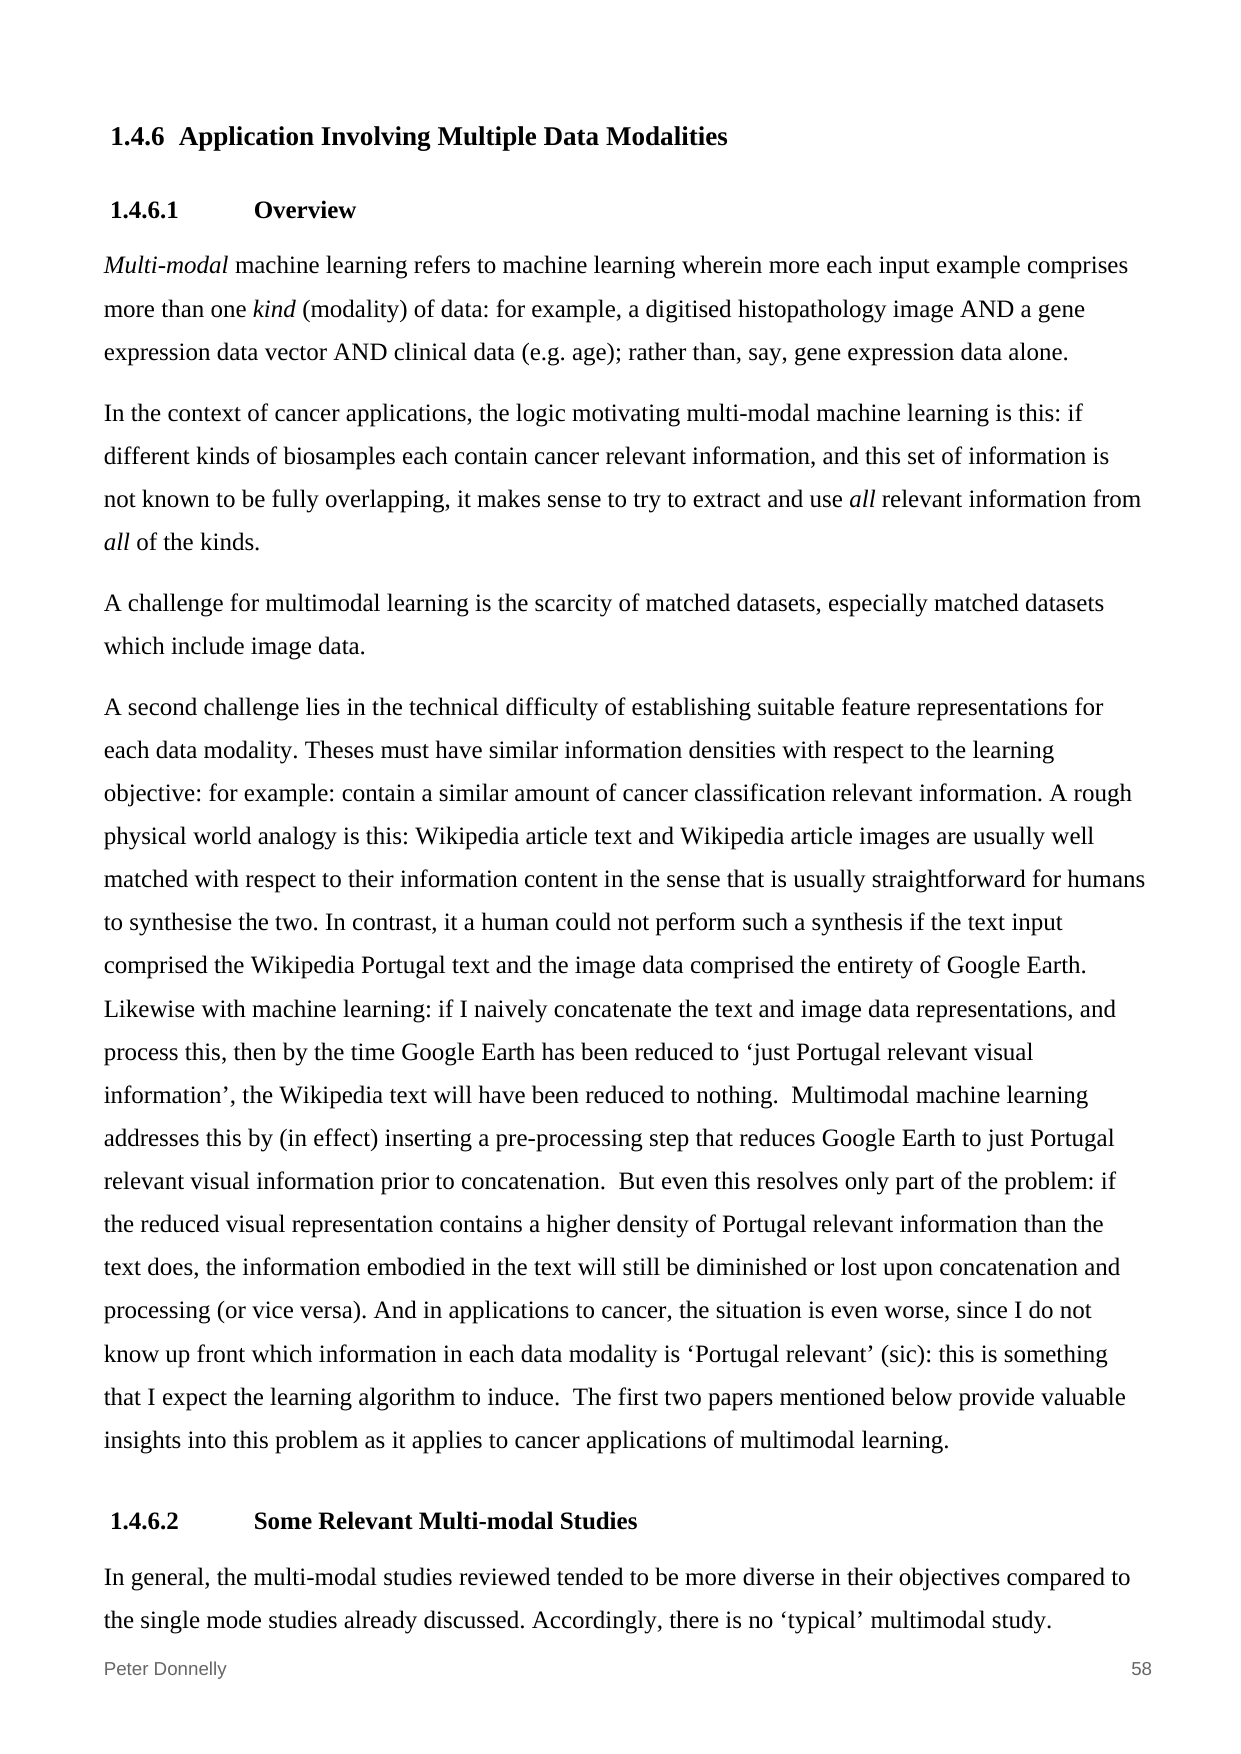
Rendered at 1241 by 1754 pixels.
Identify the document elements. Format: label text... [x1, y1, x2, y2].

text In the context of cancer applications, the logic motivating multi-modal machine learning is this: if different kinds of biosamples each contain cancer relevant information, and this set of information is not known to be fully overlapping, it makes sense to try to extract and use all relevant information from all of the kinds. [103, 398, 1146, 556]
text In general, the multi-modal studies reviewed tended to be more diverse in their objectives compared to the single mode studies already discussed. Accordingly, there is no ‘typical’ multimodal study. [103, 1562, 1146, 1633]
subtitle Application Involving Multiple Data Modalities [103, 120, 1146, 151]
text A second challenge lies in the technical difficulty of establishing suitable feature representations for each data modality. Theses must have similar information densities with respect to the learning objective: for example: contain a similar amount of cancer classification relevant information. A rough physical world analogy is this: Wikipedia article text and Wikipedia article images are usually well matched with respect to their information content in the sense that is usually straightforward for humans to synthesise the two. In contrast, it a human could not perform such a synthesis if the text input comprised the Wikipedia Portugal text and the image data comprised the entirety of Google Earth. Likewise with machine learning: if I naively concatenate the text and image data representations, and process this, then by the time Google Earth has been reduced to ‘just Portugal relevant visual information’, the Wikipedia text will have been reduced to nothing. Multimodal machine learning addresses this by (in effect) inserting a pre-processing step that reduces Google Earth to just Portugal relevant visual information prior to concatenation. But even this resolves only part of the problem: if the reduced visual representation contains a higher density of Portugal relevant information than the text does, the information embodied in the text will still be diminished or lost upon concatenation and processing (or vice versa). And in applications to cancer, the situation is even worse, since I do not know up front which information in each data modality is ‘Portugal relevant’ (sic): this is something that I expect the learning algorithm to induce. The first two papers mentioned below provide valuable insights into this problem as it applies to cancer applications of multimodal learning. [103, 692, 1146, 1454]
subtitle Overview [103, 195, 1146, 224]
subtitle Some Relevant Multi-modal Studies [103, 1506, 1146, 1535]
text A challenge for multimodal learning is the scarcity of matched datasets, especially matched datasets which include image data. [103, 588, 1146, 660]
text Multi-modal machine learning refers to machine learning wherein more each input example comprises more than one kind (modality) of data: for example, a digitised histopathology image AND a gene expression data vector AND clinical data (e.g. age); rather than, say, gene expression data alone. [103, 251, 1146, 366]
